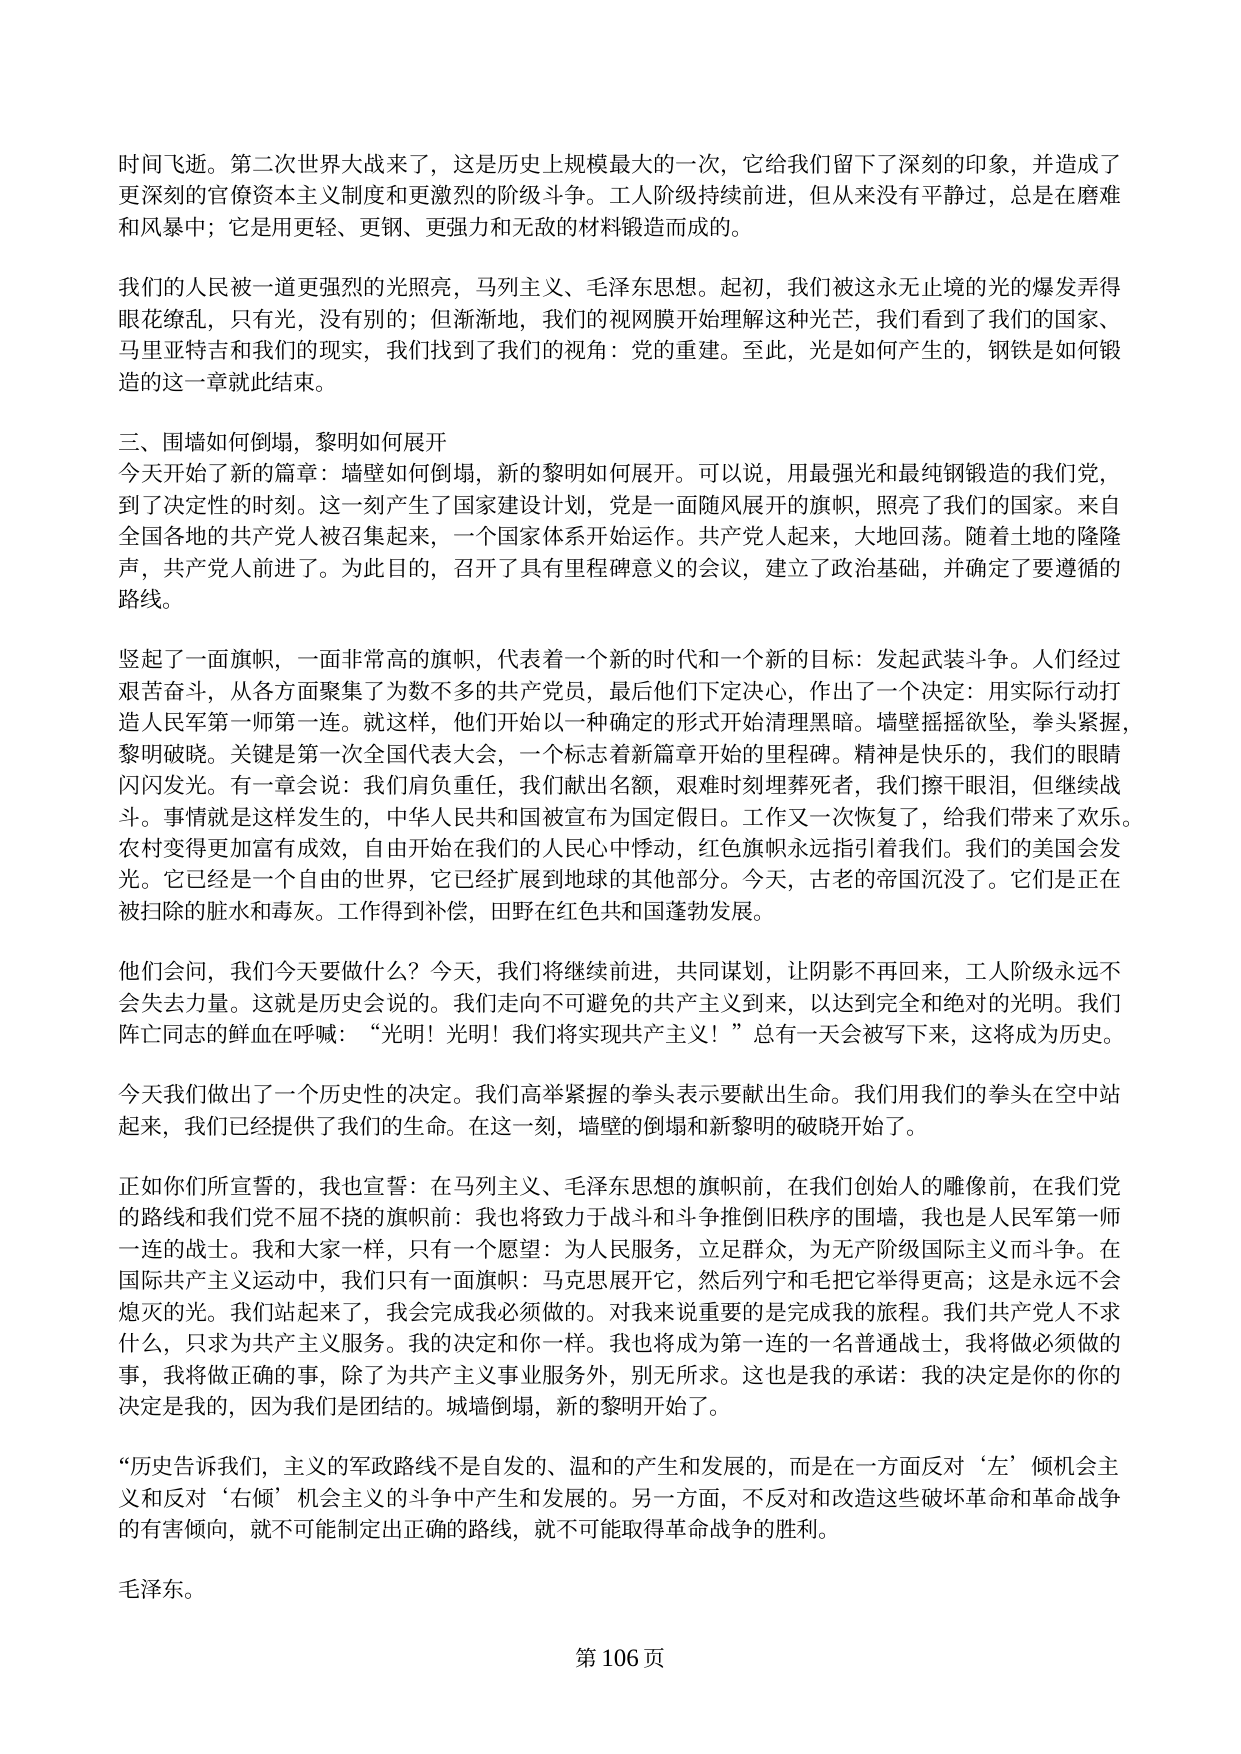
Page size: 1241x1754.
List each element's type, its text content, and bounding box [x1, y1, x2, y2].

text 他们会问，我们今天要做什么？今天，我们将继续前进，共同谋划，让阴影不再回来，工人阶级永远不会失去力量。这就是历史会说的。我们走向不可避免的共产主义到来，以达到完全和绝对的光明。我们阵亡同志的鲜血在呼喊：“光明！光明！我们将实现共产主义！”总有一天会被写下来，这将成为历史。 [118, 954, 1122, 1049]
text 竖起了一面旗帜，一面非常高的旗帜，代表着一个新的时代和一个新的目标：发起武装斗争。人们经过艰苦奋斗，从各方面聚集了为数不多的共产党员，最后他们下定决心，作出了一个决定：用实际行动打造人民军第一师第一连。就这样，他们开始以一种确定的形式开始清理黑暗。墙壁摇摇欲坠，拳头紧握，黎明破晓。关键是第一次全国代表大会，一个标志着新篇章开始的里程碑。精神是快乐的，我们的眼睛闪闪发光。有一章会说：我们肩负重任，我们献出名额，艰难时刻埋葬死者，我们擦干眼泪，但继续战斗。事情就是这样发生的，中华人民共和国被宣布为国定假日。工作又一次恢复了，给我们带来了欢乐。农村变得更加富有成效，自由开始在我们的人民心中悸动，红色旗帜永远指引着我们。我们的美国会发光。它已经是一个自由的世界，它已经扩展到地球的其他部分。今天，古老的帝国沉没了。它们是正在被扫除的脏水和毒灰。工作得到补偿，田野在红色共和国蓬勃发展。 [118, 642, 1122, 926]
text 今天开始了新的篇章：墙壁如何倒塌，新的黎明如何展开。可以说，用最强光和最纯钢锻造的我们党，到了决定性的时刻。这一刻产生了国家建设计划，党是一面随风展开的旗帜，照亮了我们的国家。来自全国各地的共产党人被召集起来，一个国家体系开始运作。共产党人起来，大地回荡。随着土地的隆隆声，共产党人前进了。为此目的，召开了具有里程碑意义的会议，建立了政治基础，并确定了要遵循的路线。 [118, 456, 1122, 614]
text 毛泽东。 [118, 1573, 1122, 1604]
text 时间飞逝。第二次世界大战来了，这是历史上规模最大的一次，它给我们留下了深刻的印象，并造成了更深刻的官僚资本主义制度和更激烈的阶级斗争。工人阶级持续前进，但从来没有平静过，总是在磨难和风暴中；它是用更轻、更钢、更强力和无敌的材料锻造而成的。 [118, 147, 1122, 242]
text 正如你们所宣誓的，我也宣誓：在马列主义、毛泽东思想的旗帜前，在我们创始人的雕像前，在我们党的路线和我们党不屈不挠的旗帜前：我也将致力于战斗和斗争推倒旧秩序的围墙，我也是人民军第一师一连的战士。我和大家一样，只有一个愿望：为人民服务，立足群众，为无产阶级国际主义而斗争。在国际共产主义运动中，我们只有一面旗帜：马克思展开它，然后列宁和毛把它举得更高；这是永远不会熄灭的光。我们站起来了，我会完成我必须做的。对我来说重要的是完成我的旅程。我们共产党人不求什么，只求为共产主义服务。我的决定和你一样。我也将成为第一连的一名普通战士，我将做必须做的事，我将做正确的事，除了为共产主义事业服务外，别无所求。这也是我的承诺：我的决定是你的你的决定是我的，因为我们是团结的。城墙倒塌，新的黎明开始了。 [118, 1169, 1122, 1421]
text 我们的人民被一道更强烈的光照亮，马列主义、毛泽东思想。起初，我们被这永无止境的光的爆发弄得眼花缭乱，只有光，没有别的；但渐渐地，我们的视网膜开始理解这种光芒，我们看到了我们的国家、马里亚特吉和我们的现实，我们找到了我们的视角：党的重建。至此，光是如何产生的，钢铁是如何锻造的这一章就此结束。 [118, 270, 1122, 396]
text 三、围墙如何倒塌，黎明如何展开 [118, 425, 1122, 456]
text 今天我们做出了一个历史性的决定。我们高举紧握的拳头表示要献出生命。我们用我们的拳头在空中站起来，我们已经提供了我们的生命。在这一刻，墙壁的倒塌和新黎明的破晓开始了。 [118, 1077, 1122, 1140]
text “历史告诉我们，主义的军政路线不是自发的、温和的产生和发展的，而是在一方面反对‘左’倾机会主义和反对‘右倾’机会主义的斗争中产生和发展的。另一方面，不反对和改造这些破坏革命和革命战争的有害倾向，就不可能制定出正确的路线，就不可能取得革命战争的胜利。 [118, 1449, 1122, 1544]
